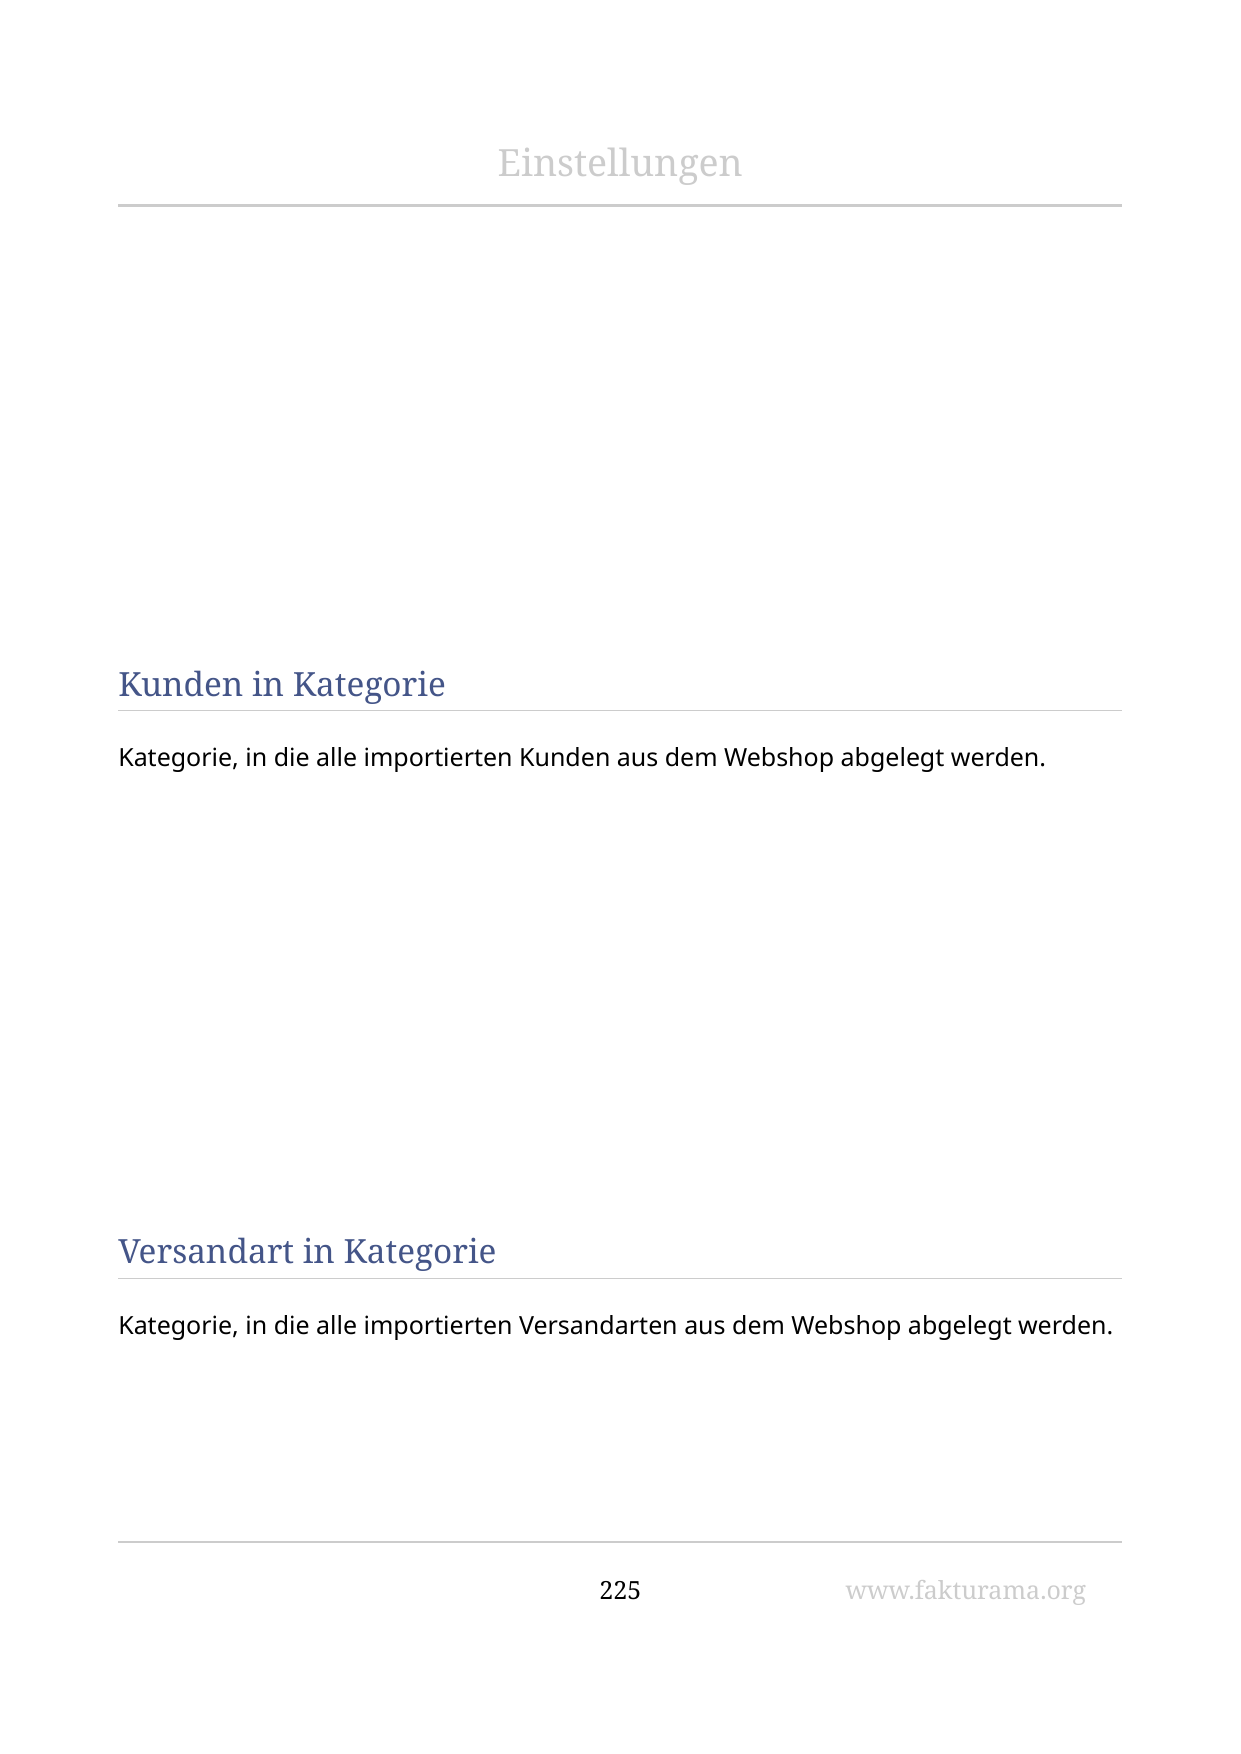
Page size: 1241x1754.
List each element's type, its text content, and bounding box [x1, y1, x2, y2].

subtitle Kunden in Kategorie [118, 660, 1122, 710]
subtitle Versandart in Kategorie [118, 1228, 1122, 1278]
text Kategorie, in die alle importierten Versandarten aus dem Webshop abgelegt werden. [118, 1308, 1122, 1342]
text Kategorie, in die alle importierten Kunden aus dem Webshop abgelegt werden. [118, 740, 1122, 774]
